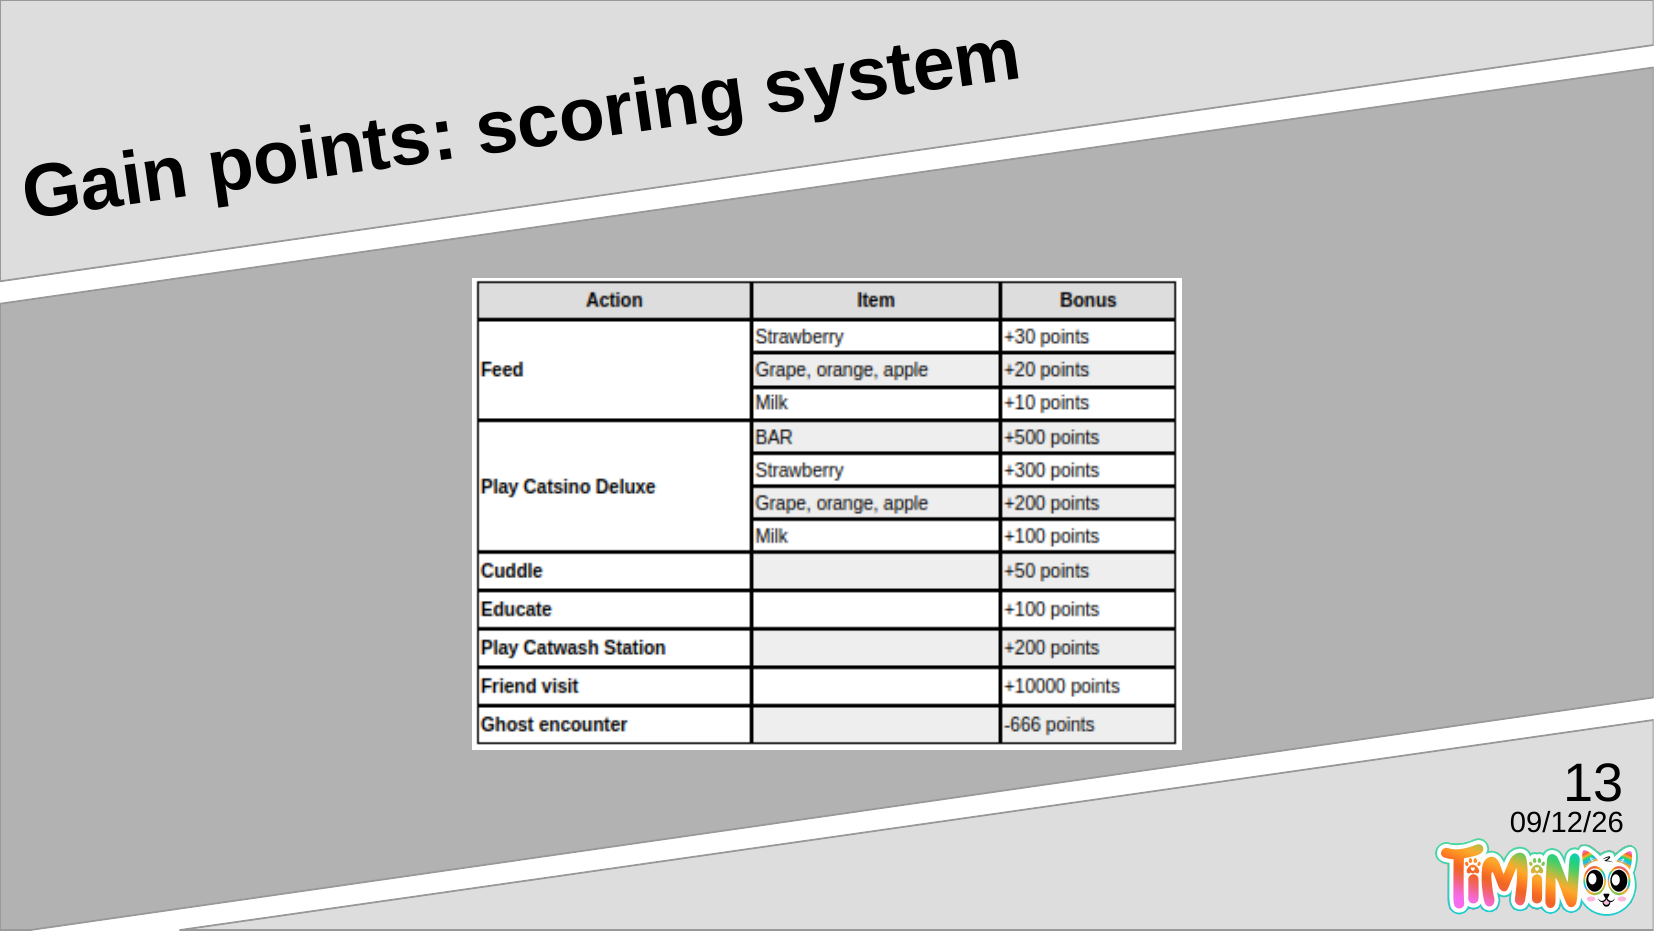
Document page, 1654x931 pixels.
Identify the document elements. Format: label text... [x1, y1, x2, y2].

title Gain points: scoring system [11, 0, 1496, 272]
picture [472, 278, 1182, 750]
picture [1435, 838, 1638, 916]
